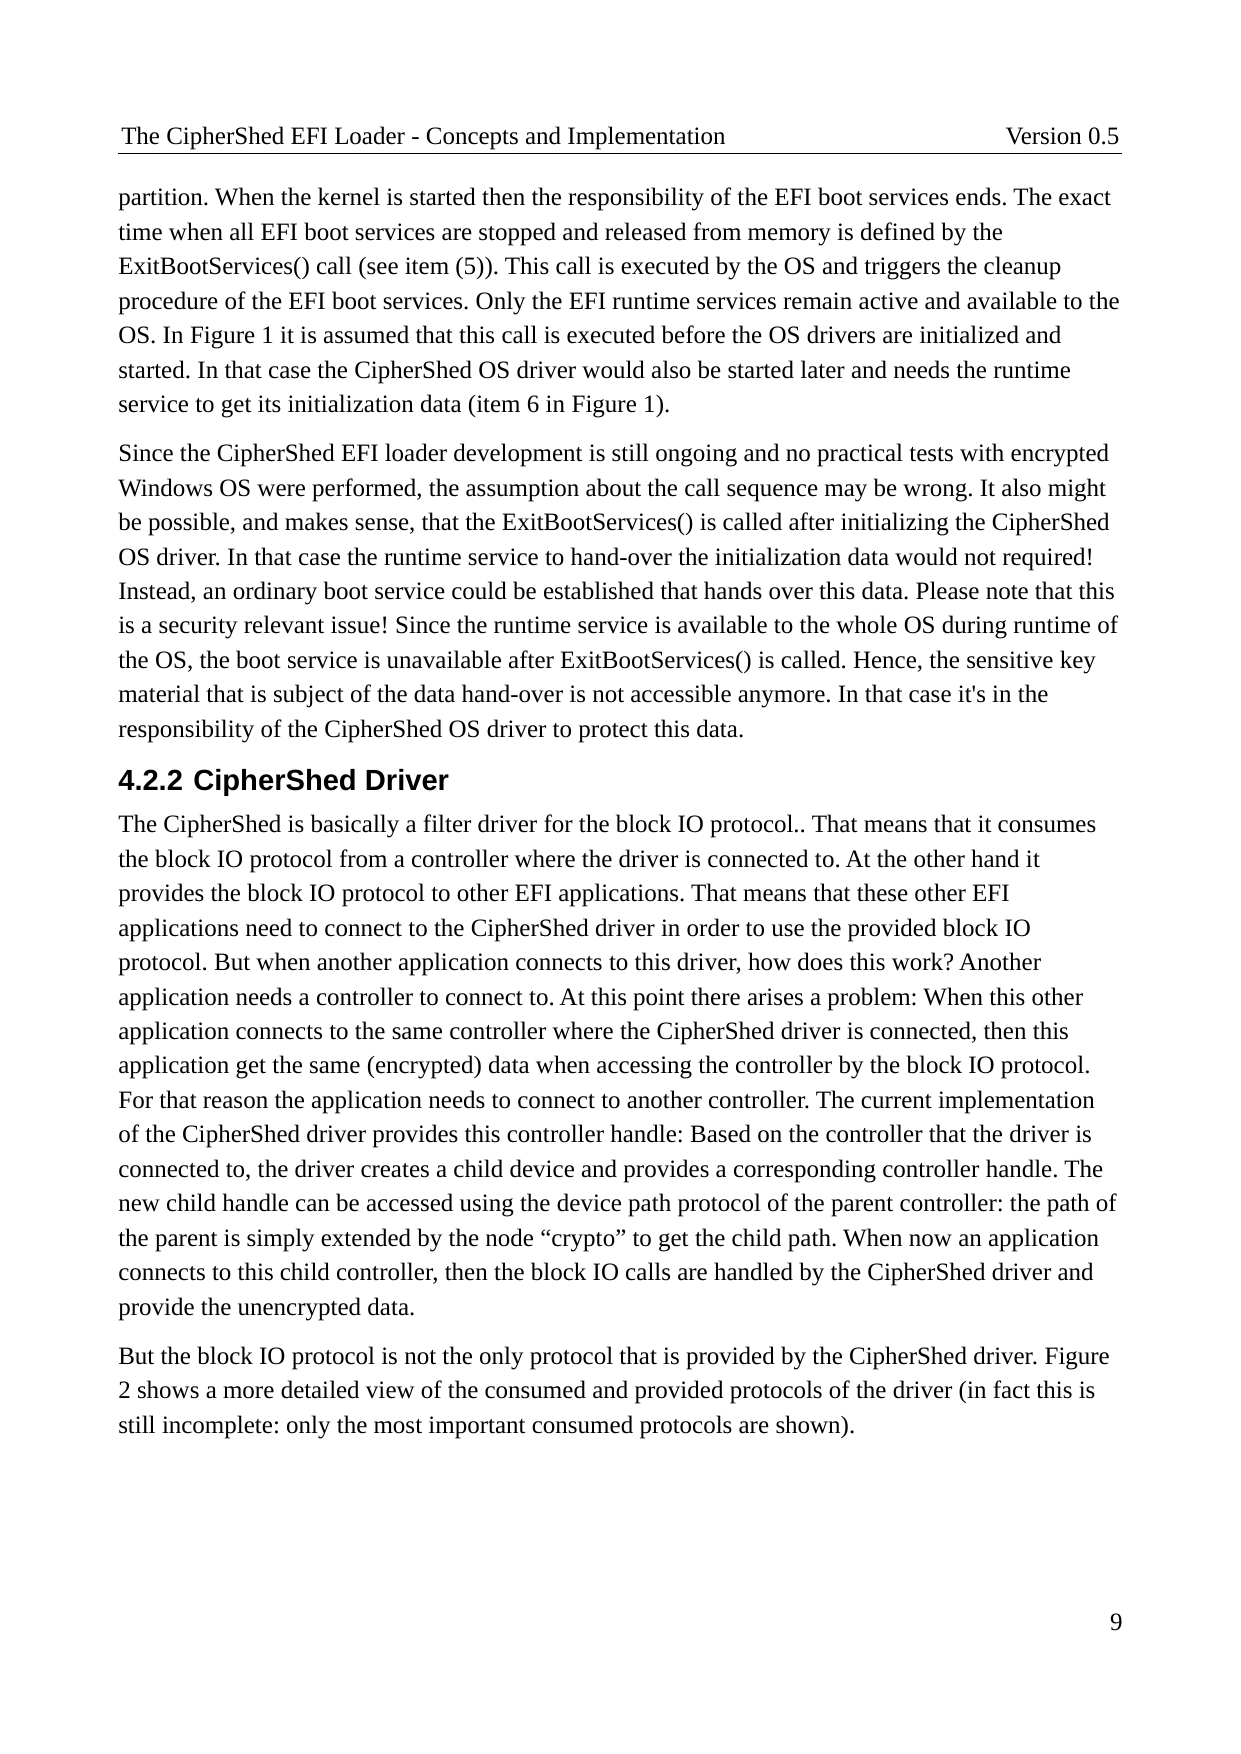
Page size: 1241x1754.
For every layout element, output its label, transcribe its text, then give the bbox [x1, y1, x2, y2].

text But the block IO protocol is not the only protocol that is provided by the CipherShed driver. Figure 2 shows a more detailed view of the consumed and provided protocols of the driver (in fact this is still incomplete: only the most important consumed protocols are shown). [118, 1341, 1122, 1439]
text Since the CipherShed EFI loader development is still ongoing and no practical tests with encrypted Windows OS were performed, the assumption about the call sequence may be wrong. It also might be possible, and makes sense, that the ExitBootServices() is called after initializing the CipherShed OS driver. In that case the runtime service to hand-over the initialization data would not required! Instead, an ordinary boot service could be established that hands over this data. Please note that this is a security relevant issue! Since the runtime service is available to the whole OS during runtime of the OS, the boot service is unavailable after ExitBootServices() is called. Hence, the sensitive key material that is subject of the data hand-over is not accessible anymore. In that case it's in the responsibility of the CipherShed OS driver to protect this data. [118, 438, 1122, 743]
text The CipherShed is basically a filter driver for the block IO protocol.. That means that it consumes the block IO protocol from a controller where the driver is connected to. At the other hand it provides the block IO protocol to other EFI applications. That means that these other EFI applications need to connect to the CipherShed driver in order to use the provided block IO protocol. But when another application connects to this driver, how does this work? Another application needs a controller to connect to. At this point there arises a problem: When this other application connects to the same controller where the CipherShed driver is connected, then this application get the same (encrypted) data when accessing the controller by the block IO protocol. For that reason the application needs to connect to another controller. The current implementation of the CipherShed driver provides this controller handle: Based on the controller that the driver is connected to, the driver creates a child device and provides a corresponding controller handle. The new child handle can be accessed using the device path protocol of the parent controller: the path of the parent is simply extended by the node “crypto” to get the child path. When now an application connects to this child controller, then the block IO calls are handled by the CipherShed driver and provide the unencrypted data. [118, 809, 1122, 1321]
text partition. When the kernel is started then the responsibility of the EFI boot services ends. The exact time when all EFI boot services are stopped and released from memory is defined by the ExitBootServices() call (see item (5)). This call is executed by the OS and triggers the cleanup procedure of the EFI boot services. Only the EFI runtime services remain active and available to the OS. In Figure 1 it is assumed that this call is executed before the OS drivers are initialized and started. In that case the CipherShed OS driver would also be started later and needs the runtime service to get its initialization data (item 6 in Figure 1). [118, 182, 1122, 418]
subtitle CipherShed Driver [118, 763, 1122, 797]
